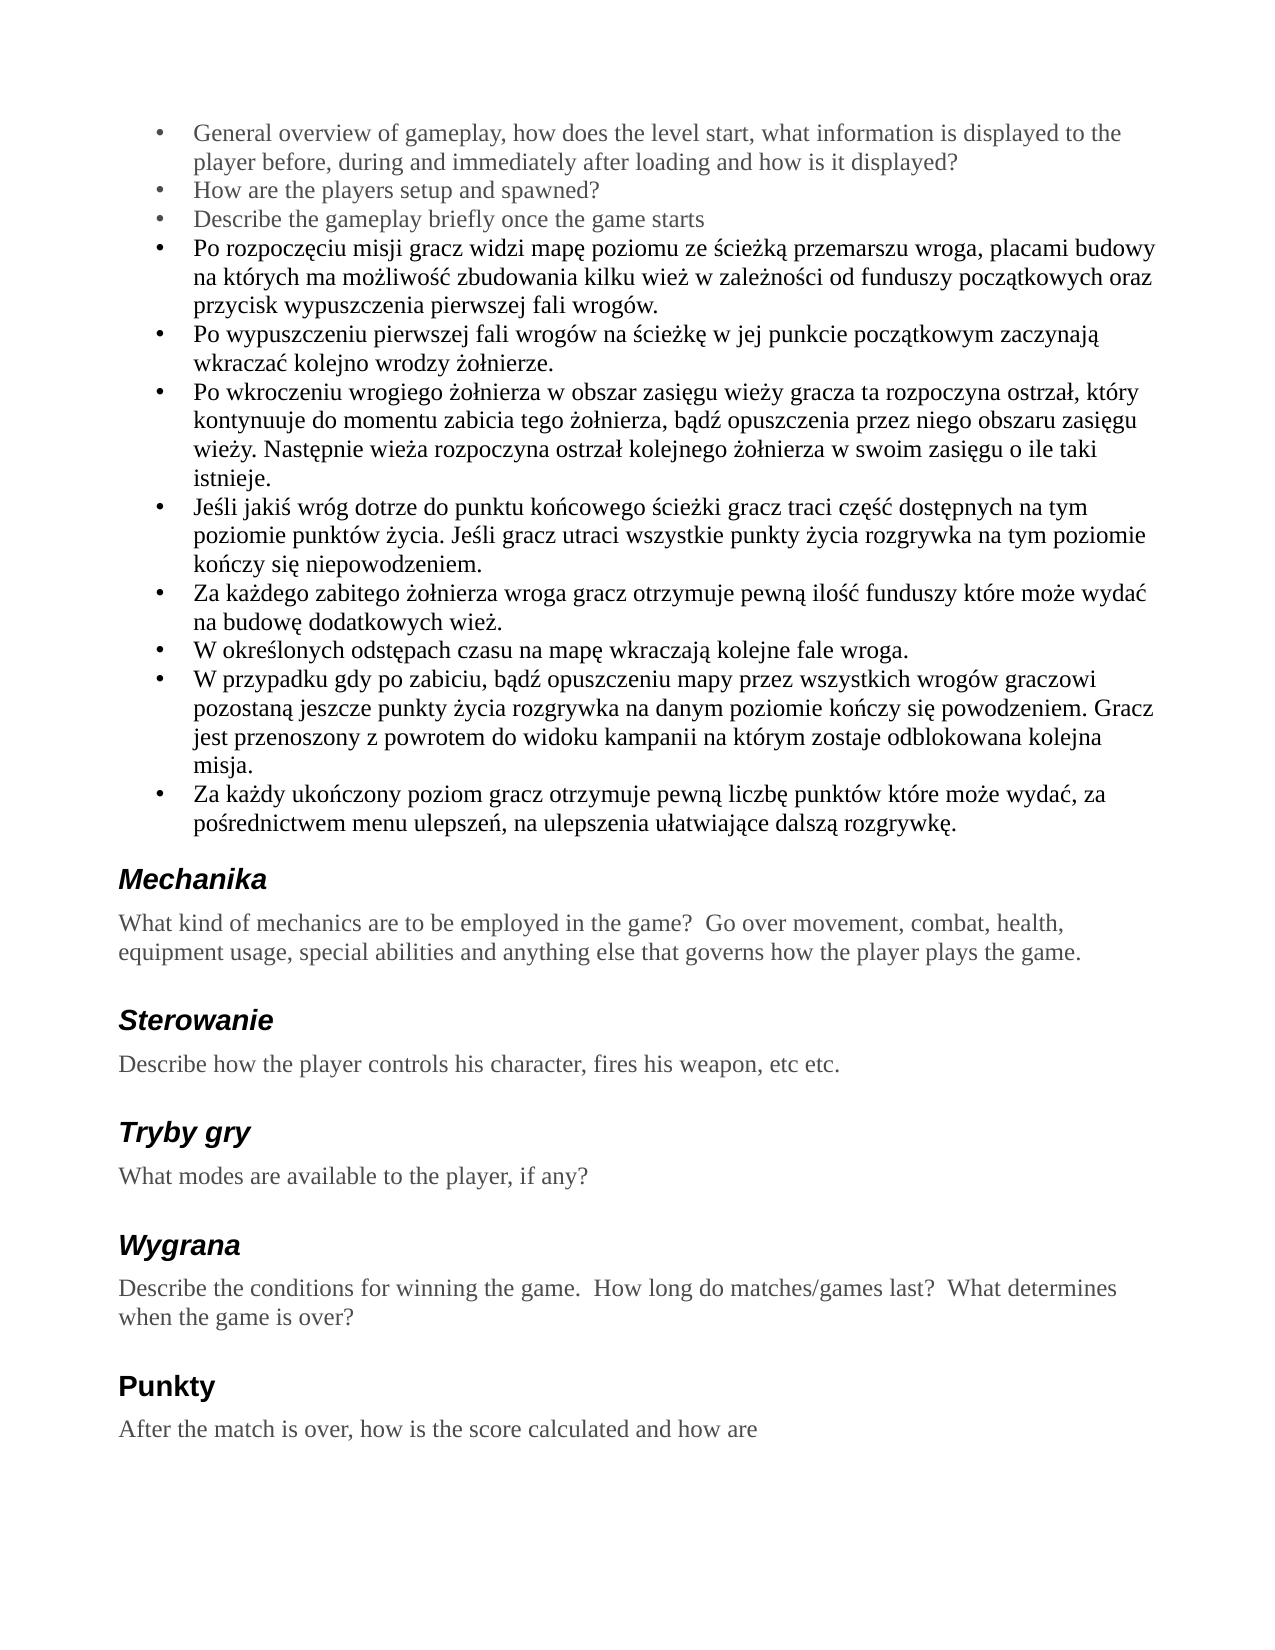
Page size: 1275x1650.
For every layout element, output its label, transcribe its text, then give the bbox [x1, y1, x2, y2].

text Describe the conditions for winning the game. How long do matches/games last? What determines when the game is over? [118, 1273, 1157, 1331]
text What kind of mechanics are to be employed in the game? Go over movement, combat, health, equipment usage, special abilities and anything else that governs how the player plays the game. [118, 908, 1157, 965]
subtitle Tryby gry [118, 1115, 1157, 1149]
list How are the players setup and spawned? [156, 176, 1157, 204]
list General overview of gameplay, how does the level start, what information is displayed to the player before, during and immediately after loading and how is it displayed? [156, 118, 1157, 176]
list Po wkroczeniu wrogiego żołnierza w obszar zasięgu wieży gracza ta rozpoczyna ostrzał, który kontynuuje do momentu zabicia tego żołnierza, bądź opuszczenia przez niego obszaru zasięgu wieży. Następnie wieża rozpoczyna ostrzał kolejnego żołnierza w swoim zasięgu o ile taki istnieje. [156, 377, 1157, 492]
list W określonych odstępach czasu na mapę wkraczają kolejne fale wroga. [156, 636, 1157, 664]
list W przypadku gdy po zabiciu, bądź opuszczeniu mapy przez wszystkich wrogów graczowi pozostaną jeszcze punkty życia rozgrywka na danym poziomie kończy się powodzeniem. Gracz jest przenoszony z powrotem do widoku kampanii na którym zostaje odblokowana kolejna misja. [156, 664, 1157, 779]
text After the match is over, how is the score calculated and how are [118, 1414, 1157, 1443]
list Za każdy ukończony poziom gracz otrzymuje pewną liczbę punktów które może wydać, za pośrednictwem menu ulepszeń, na ulepszenia ułatwiające dalszą rozgrywkę. [156, 779, 1157, 837]
subtitle Punkty [118, 1368, 1157, 1402]
list Describe the gameplay briefly once the game starts [156, 204, 1157, 233]
list Po wypuszczeniu pierwszej fali wrogów na ścieżkę w jej punkcie początkowym zaczynają wkraczać kolejno wrodzy żołnierze. [156, 319, 1157, 377]
subtitle Sterowanie [118, 1003, 1157, 1036]
list Po rozpoczęciu misji gracz widzi mapę poziomu ze ścieżką przemarszu wroga, placami budowy na których ma możliwość zbudowania kilku wież w zależności od funduszy początkowych oraz przycisk wypuszczenia pierwszej fali wrogów. [156, 233, 1157, 319]
subtitle Wygrana [118, 1227, 1157, 1261]
subtitle Mechanika [118, 862, 1157, 895]
list Za każdego zabitego żołnierza wroga gracz otrzymuje pewną ilość funduszy które może wydać na budowę dodatkowych wież. [156, 578, 1157, 636]
text Describe how the player controls his character, fires his weapon, etc etc. [118, 1049, 1157, 1078]
text What modes are available to the player, if any? [118, 1161, 1157, 1190]
list Jeśli jakiś wróg dotrze do punktu końcowego ścieżki gracz traci część dostępnych na tym poziomie punktów życia. Jeśli gracz utraci wszystkie punkty życia rozgrywka na tym poziomie kończy się niepowodzeniem. [156, 492, 1157, 578]
